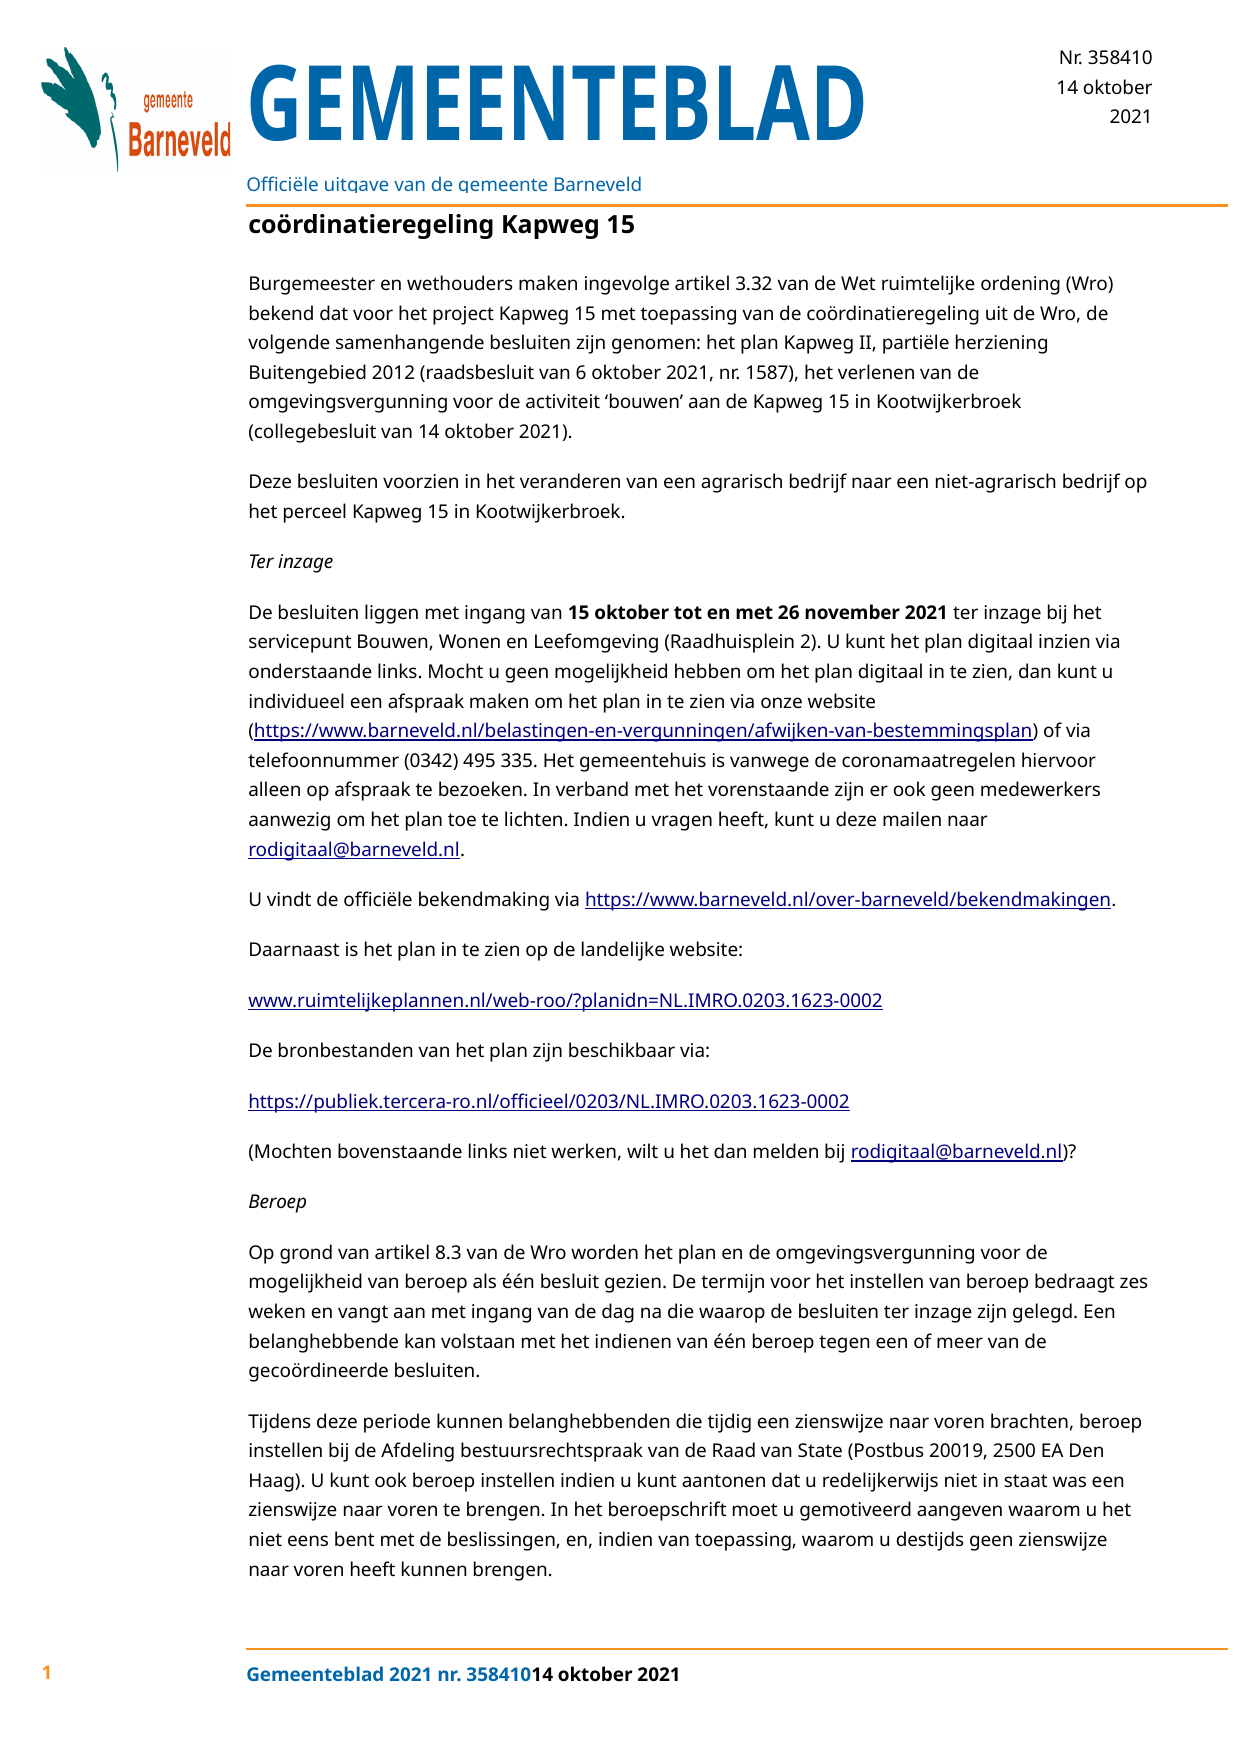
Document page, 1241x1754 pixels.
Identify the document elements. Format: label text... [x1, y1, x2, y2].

text Ter inzage [248, 549, 1152, 574]
picture [41, 47, 231, 172]
text Burgemeester en wethouders maken ingevolge artikel 3.32 van de Wet ruimtelijke ordening (Wro) bekend dat voor het project Kapweg 15 met toepassing van de coördinatieregeling uit de Wro, de volgende samenhangende besluiten zijn genomen: het plan Kapweg II, partiële herziening Buitengebied 2012 (raadsbesluit van 6 oktober 2021, nr. 1587), het verlenen van de omgevingsvergunning voor de activiteit ‘bouwen’ aan de Kapweg 15 in Kootwijkerbroek (collegebesluit van 14 oktober 2021). [248, 270, 1152, 444]
text De bronbestanden van het plan zijn beschikbaar via: [248, 1037, 1152, 1063]
text coördinatieregeling Kapweg 15 [248, 207, 1152, 241]
text De besluiten liggen met ingang van 15 oktober tot en met 26 november 2021 ter inzage bij het servicepunt Bouwen, Wonen en Leefomgeving (Raadhuisplein 2). U kunt het plan digitaal inzien via onderstaande links. Mocht u geen mogelijkheid hebben om het plan digitaal in te zien, dan kunt u individueel een afspraak maken om het plan in te zien via onze website (https://www.barneveld.nl/belastingen-en-vergunningen/afwijken-van-bestemmingsplan) of via telefoonnummer (0342) 495 335. Het gemeentehuis is vanwege de coronamaatregelen hiervoor alleen op afspraak te bezoeken. In verband met het vorenstaande zijn er ook geen medewerkers aanwezig om het plan toe te lichten. Indien u vragen heeft, kunt u deze mailen naar rodigitaal@barneveld.nl. [248, 599, 1152, 861]
text Tijdens deze periode kunnen belanghebbenden die tijdig een zienswijze naar voren brachten, beroep instellen bij de Afdeling bestuursrechtspraak van de Raad van State (Postbus 20019, 2500 EA Den Haag). U kunt ook beroep instellen indien u kunt aantonen dat u redelijkerwijs niet in staat was een zienswijze naar voren te brengen. In het beroepschrift moet u gemotiveerd aangeven waarom u het niet eens bent met de beslissingen, en, indien van toepassing, waarom u destijds geen zienswijze naar voren heeft kunnen brengen. [248, 1408, 1152, 1581]
text www.ruimtelijkeplannen.nl/web-roo/?planidn=NL.IMRO.0203.1623-0002 [248, 987, 1152, 1013]
text https://publiek.tercera-ro.nl/officieel/0203/NL.IMRO.0203.1623-0002 [248, 1088, 1152, 1113]
text Deze besluiten voorzien in het veranderen van een agrarisch bedrijf naar een niet-agrarisch bedrijf op het perceel Kapweg 15 in Kootwijkerbroek. [248, 469, 1152, 524]
text Daarnaast is het plan in te zien op de landelijke website: [248, 937, 1152, 962]
text U vindt de officiële bekendmaking via https://www.barneveld.nl/over-barneveld/bekendmakingen. [248, 886, 1152, 912]
text (Mochten bovenstaande links niet werken, wilt u het dan melden bij rodigitaal@barneveld.nl)? [248, 1138, 1152, 1164]
text Op grond van artikel 8.3 van de Wro worden het plan en de omgevingsvergunning voor de mogelijkheid van beroep als één besluit gezien. De termijn voor het instellen van beroep bedraagt zes weken en vangt aan met ingang van de dag na die waarop de besluiten ter inzage zijn gelegd. Een belanghebbende kan volstaan met het indienen van één beroep tegen een of meer van de gecoördineerde besluiten. [248, 1239, 1152, 1383]
text Beroep [248, 1189, 1152, 1214]
